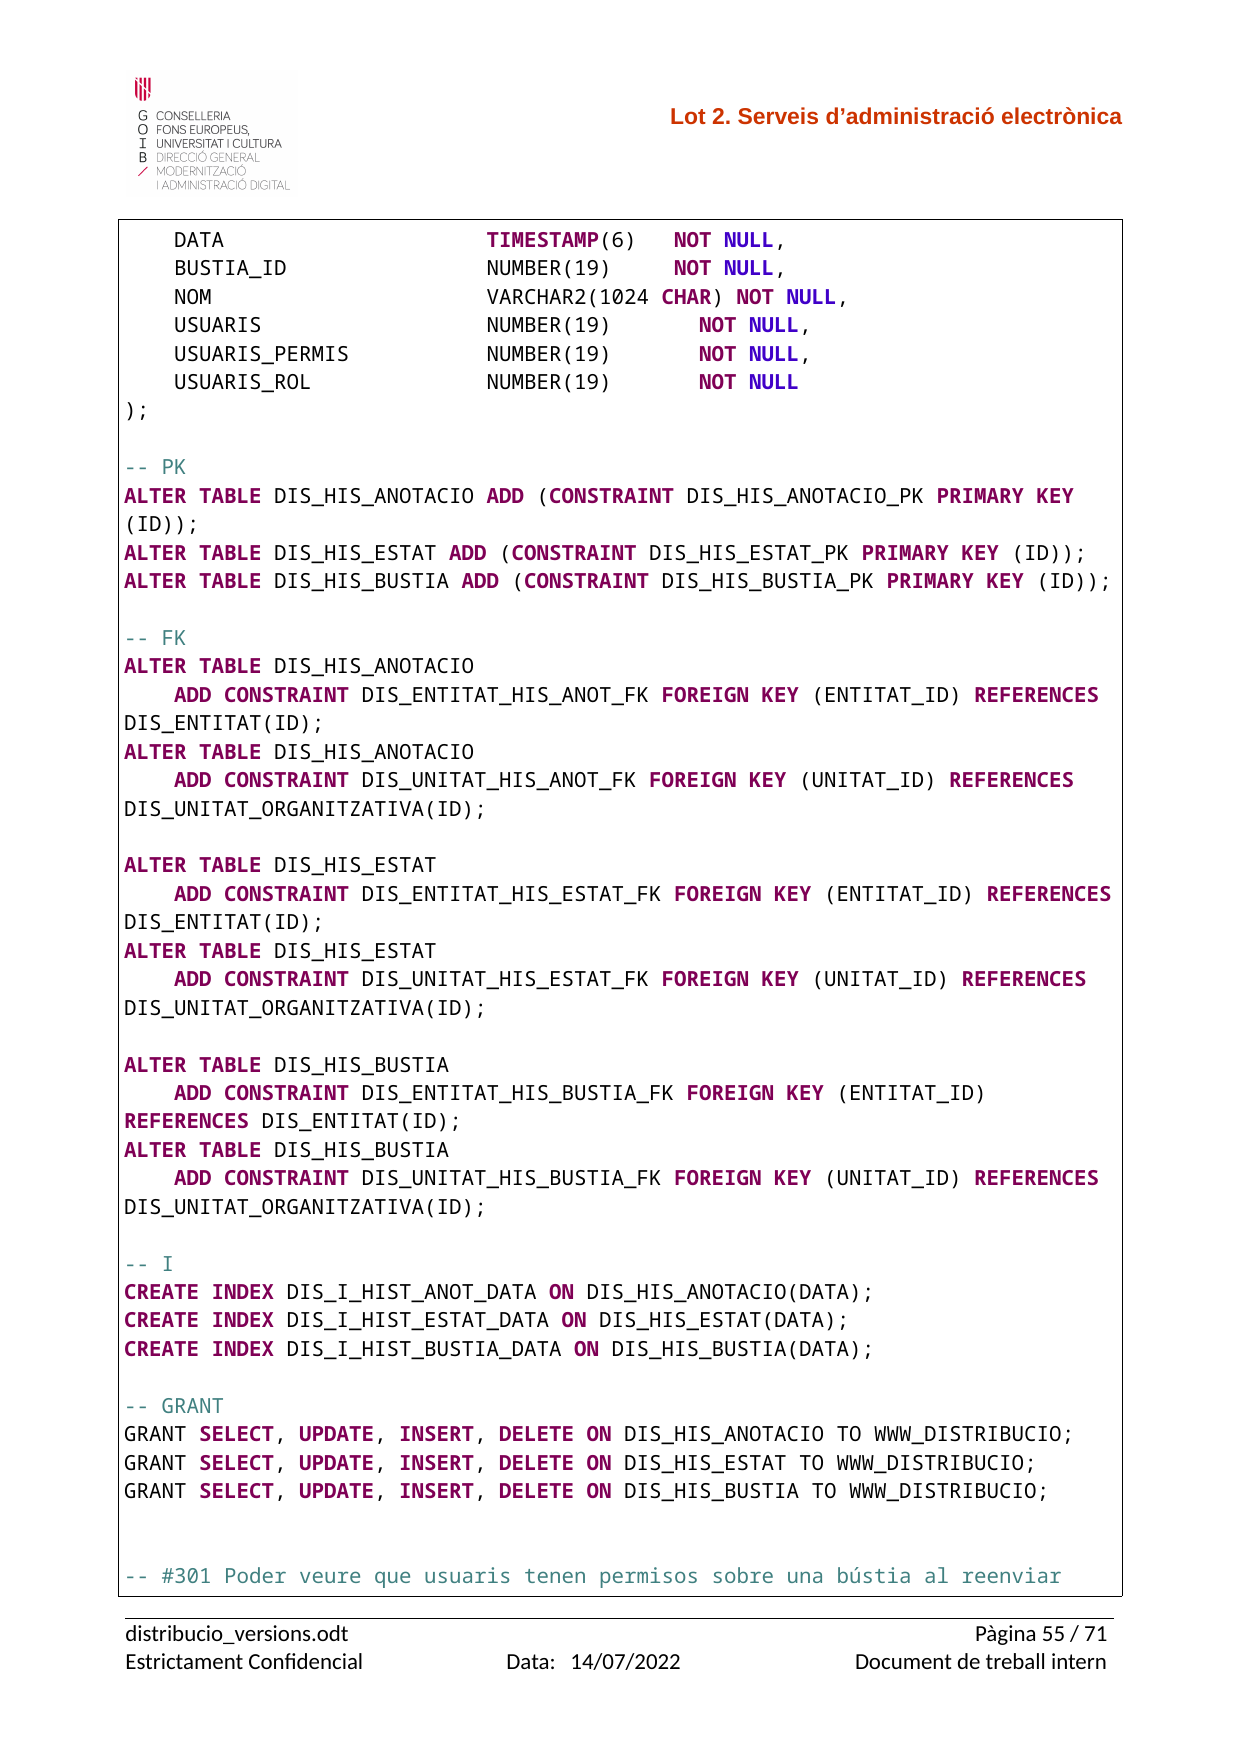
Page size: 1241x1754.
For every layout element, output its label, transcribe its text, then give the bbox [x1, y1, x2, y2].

picture [126, 70, 299, 197]
table_header DATA TIMESTAMP(6) NOT NULL, BUSTIA_ID NUMBER(19) NOT NULL, NOM VARCHAR2(1024 CHAR) NOT NULL, USUARIS NUMBER(19) NOT NULL, USUARIS_PERMIS NUMBER(19) NOT NULL, USUARIS_ROL NUMBER(19) NOT NULL ); -- PK ALTER TABLE DIS_HIS_ANOTACIO ADD (CONSTRAINT DIS_HIS_ANOTACIO_PK PRIMARY KEY (ID)); ALTER TABLE DIS_HIS_ESTAT ADD (CONSTRAINT DIS_HIS_ESTAT_PK PRIMARY KEY (ID)); ALTER TABLE DIS_HIS_BUSTIA ADD (CONSTRAINT DIS_HIS_BUSTIA_PK PRIMARY KEY (ID)); -- FK ALTER TABLE DIS_HIS_ANOTACIO ADD CONSTRAINT DIS_ENTITAT_HIS_ANOT_FK FOREIGN KEY (ENTITAT_ID) REFERENCES DIS_ENTITAT(ID); ALTER TABLE DIS_HIS_ANOTACIO ADD CONSTRAINT DIS_UNITAT_HIS_ANOT_FK FOREIGN KEY (UNITAT_ID) REFERENCES DIS_UNITAT_ORGANITZATIVA(ID); ALTER TABLE DIS_HIS_ESTAT ADD CONSTRAINT DIS_ENTITAT_HIS_ESTAT_FK FOREIGN KEY (ENTITAT_ID) REFERENCES DIS_ENTITAT(ID); ALTER TABLE DIS_HIS_ESTAT ADD CONSTRAINT DIS_UNITAT_HIS_ESTAT_FK FOREIGN KEY (UNITAT_ID) REFERENCES DIS_UNITAT_ORGANITZATIVA(ID); ALTER TABLE DIS_HIS_BUSTIA ADD CONSTRAINT DIS_ENTITAT_HIS_BUSTIA_FK FOREIGN KEY (ENTITAT_ID) REFERENCES DIS_ENTITAT(ID); ALTER TABLE DIS_HIS_BUSTIA ADD CONSTRAINT DIS_UNITAT_HIS_BUSTIA_FK FOREIGN KEY (UNITAT_ID) REFERENCES DIS_UNITAT_ORGANITZATIVA(ID); -- I CREATE INDEX DIS_I_HIST_ANOT_DATA ON DIS_HIS_ANOTACIO(DATA); CREATE INDEX DIS_I_HIST_ESTAT_DATA ON DIS_HIS_ESTAT(DATA); CREATE INDEX DIS_I_HIST_BUSTIA_DATA ON DIS_HIS_BUSTIA(DATA); -- GRANT GRANT SELECT, UPDATE, INSERT, DELETE ON DIS_HIS_ANOTACIO TO WWW_DISTRIBUCIO; GRANT SELECT, UPDATE, INSERT, DELETE ON DIS_HIS_ESTAT TO WWW_DISTRIBUCIO; GRANT SELECT, UPDATE, INSERT, DELETE ON DIS_HIS_BUSTIA TO WWW_DISTRIBUCIO; -- #301 Poder veure que usuaris tenen permisos sobre una bústia al reenviar [119, 220, 1122, 1596]
